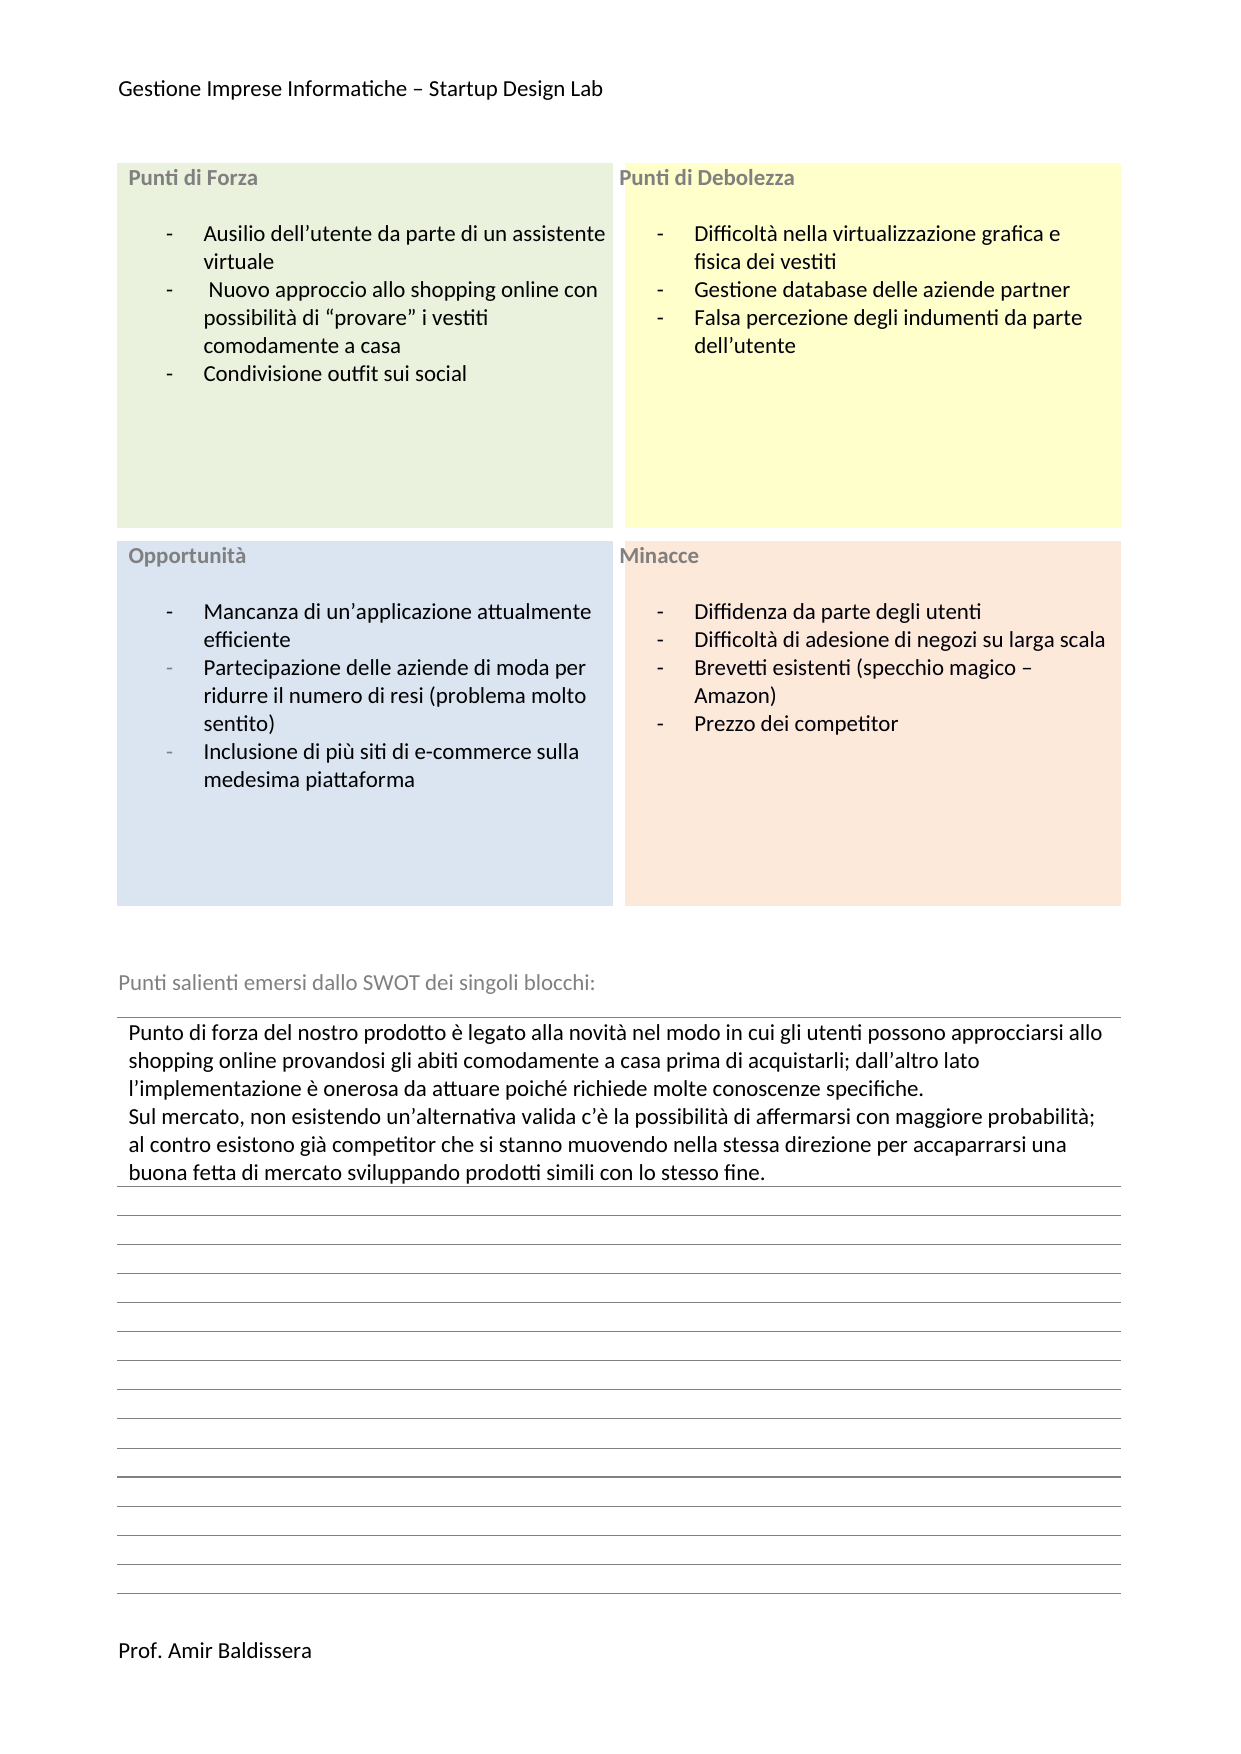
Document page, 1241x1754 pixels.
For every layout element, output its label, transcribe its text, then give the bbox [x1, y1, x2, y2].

table_cell [117, 1565, 1121, 1593]
table_cell Punti di Forza Ausilio dell’utente da parte di un assistente virtuale Nuovo approccio allo shopping online con possibilità di “provare” i vestiti comodamente a casa Condivisione outfit sui social [117, 163, 613, 528]
table_cell [117, 1245, 1121, 1273]
table_cell [117, 1390, 1121, 1418]
table_cell [117, 1449, 1121, 1476]
table_header Punto di forza del nostro prodotto è legato alla novità nel modo in cui gli utenti possono approcciarsi allo shopping online provandosi gli abiti comodamente a casa prima di acquistarli; dall’altro lato l’implementazione è onerosa da attuare poiché richiede molte conoscenze specifiche. Sul mercato, non esistendo un’alternativa valida c’è la possibilità di affermarsi con maggiore probabilità; al contro esistono già competitor che si stanno muovendo nella stessa direzione per accaparrarsi una buona fetta di mercato sviluppando prodotti simili con lo stesso fine. [117, 1018, 1121, 1186]
table_cell [117, 1478, 1121, 1506]
table_cell [117, 1507, 1121, 1534]
table_cell [117, 1274, 1121, 1302]
table_cell Minacce Diffidenza da parte degli utenti Difficoltà di adesione di negozi su larga scala Brevetti esistenti (specchio magico – Amazon) Prezzo dei competitor [625, 541, 1121, 906]
table_cell Punti di Debolezza Difficoltà nella virtualizzazione grafica e fisica dei vestiti Gestione database delle aziende partner Falsa percezione degli indumenti da parte dell’utente [625, 163, 1121, 528]
table_cell [117, 1332, 1121, 1360]
table_cell [117, 1419, 1121, 1447]
table_cell Opportunità Mancanza di un’applicazione attualmente efficiente Partecipazione delle aziende di moda per ridurre il numero di resi (problema molto sentito) Inclusione di più siti di e-commerce sulla medesima piattaforma [117, 541, 613, 906]
table_cell [117, 1361, 1121, 1389]
text Punti salienti emersi dallo SWOT dei singoli blocchi: [118, 968, 1122, 996]
table_cell [117, 1187, 1121, 1215]
table_cell [117, 1216, 1121, 1244]
table_cell [117, 1536, 1121, 1564]
table_cell [117, 1303, 1121, 1331]
